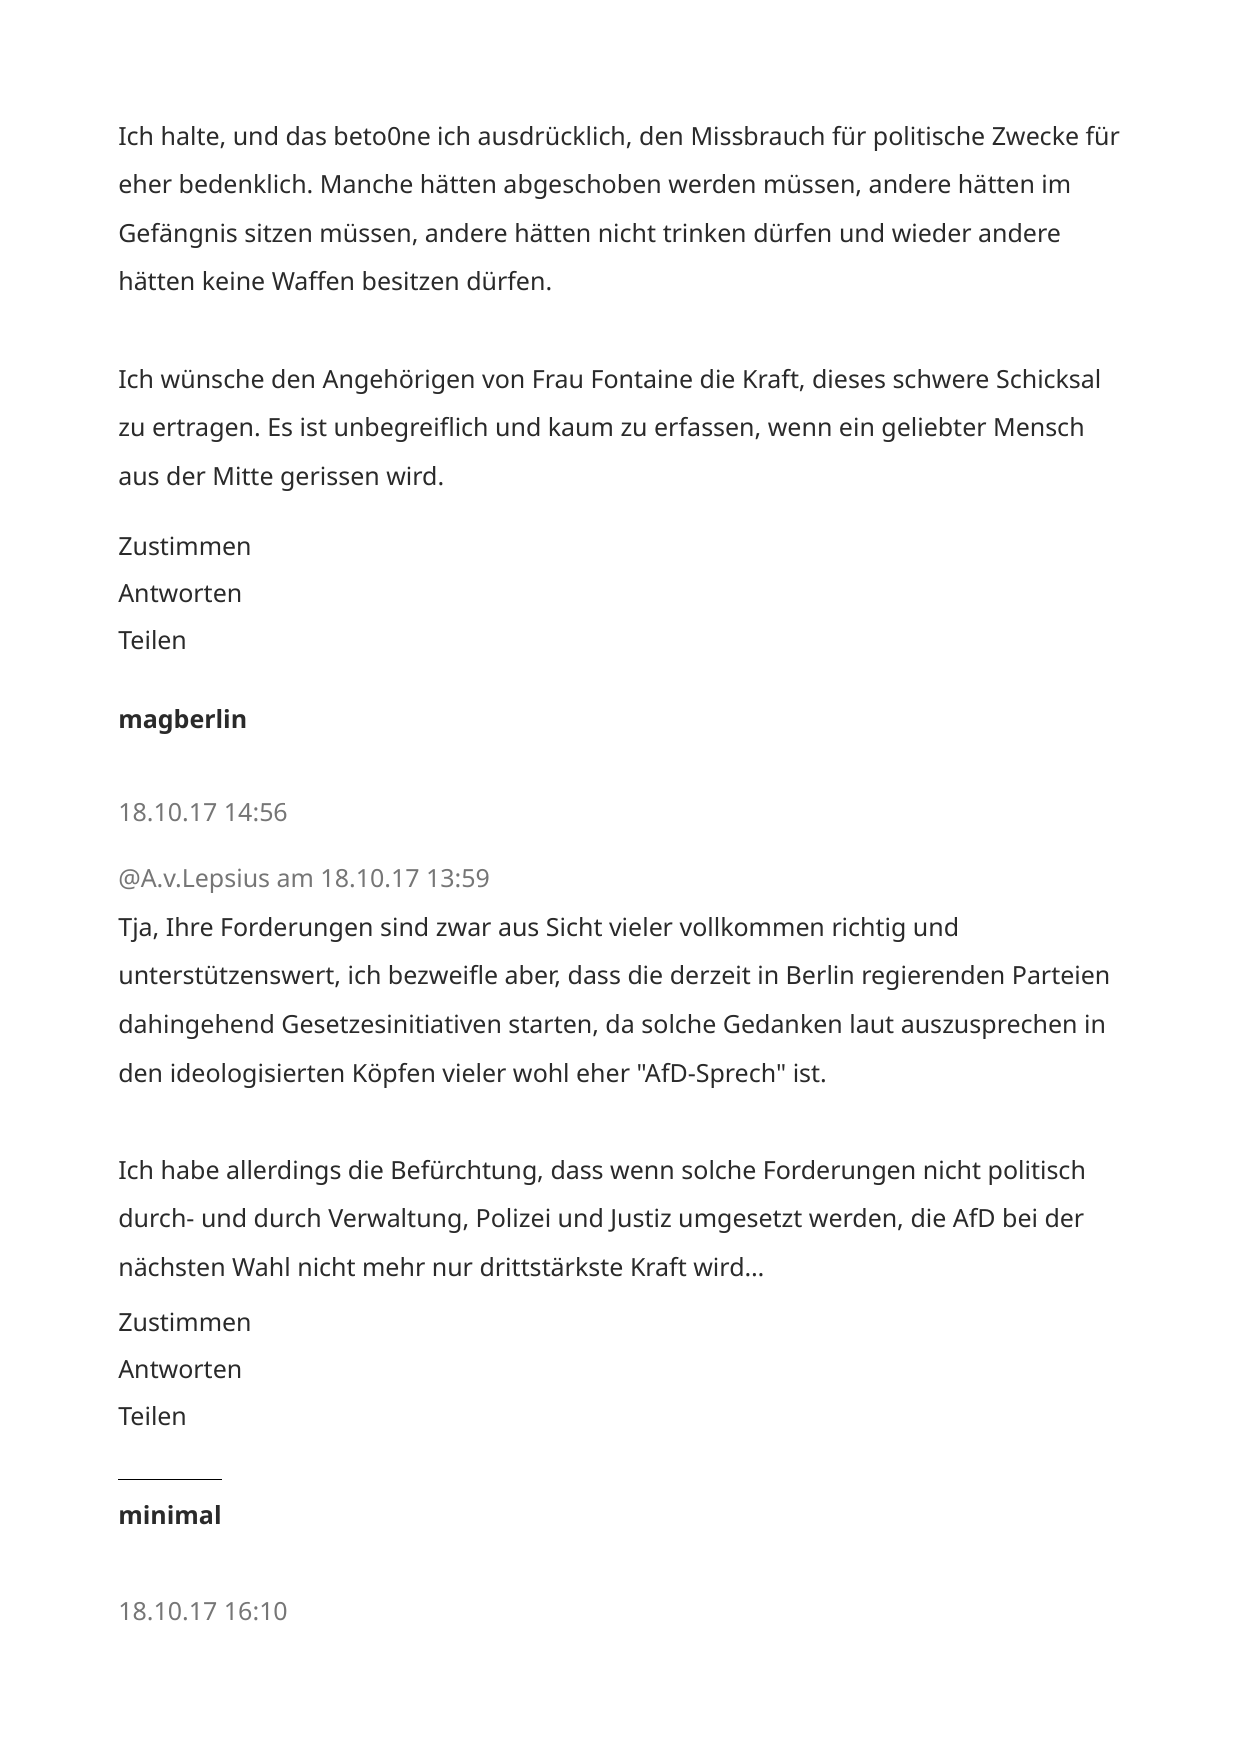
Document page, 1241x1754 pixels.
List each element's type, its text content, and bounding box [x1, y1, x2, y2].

text Zustimmen [118, 1305, 1122, 1339]
text Teilen [118, 622, 1122, 656]
text Antworten [118, 575, 1122, 609]
text Teilen [118, 1399, 1122, 1433]
text Zustimmen [118, 528, 1122, 562]
text Antworten [118, 1352, 1122, 1386]
text 18.10.17 14:56 [118, 795, 1117, 829]
text @A.v.Lepsius am 18.10.17 13:59 Tja, Ihre Forderungen sind zwar aus Sicht vieler vollkommen richtig und unterstützenswert, ich bezweifle aber, dass die derzeit in Berlin regierenden Parteien dahingehend Gesetzesinitiativen starten, da solche Gedanken laut auszusprechen in den ideologisierten Köpfen vieler wohl eher "AfD-Sprech" ist. Ich habe allerdings die Befürchtung, dass wenn solche Forderungen nicht politisch durch- und durch Verwaltung, Polizei und Justiz umgesetzt werden, die AfD bei der nächsten Wahl nicht mehr nur drittstärkste Kraft wird… [118, 861, 1122, 1284]
text magberlin [118, 702, 1114, 736]
text 18.10.17 16:10 [118, 1593, 1117, 1627]
text minimal [118, 1479, 1114, 1532]
text Ich halte, und das beto0ne ich ausdrücklich, den Missbrauch für politische Zwecke für eher bedenklich. Manche hätten abgeschoben werden müssen, andere hätten im Gefängnis sitzen müssen, andere hätten nicht trinken dürfen und wieder andere hätten keine Waffen besitzen dürfen. Ich wünsche den Angehörigen von Frau Fontaine die Kraft, dieses schwere Schicksal zu ertragen. Es ist unbegreiflich und kaum zu erfassen, wenn ein geliebter Mensch aus der Mitte gerissen wird. [118, 118, 1122, 493]
